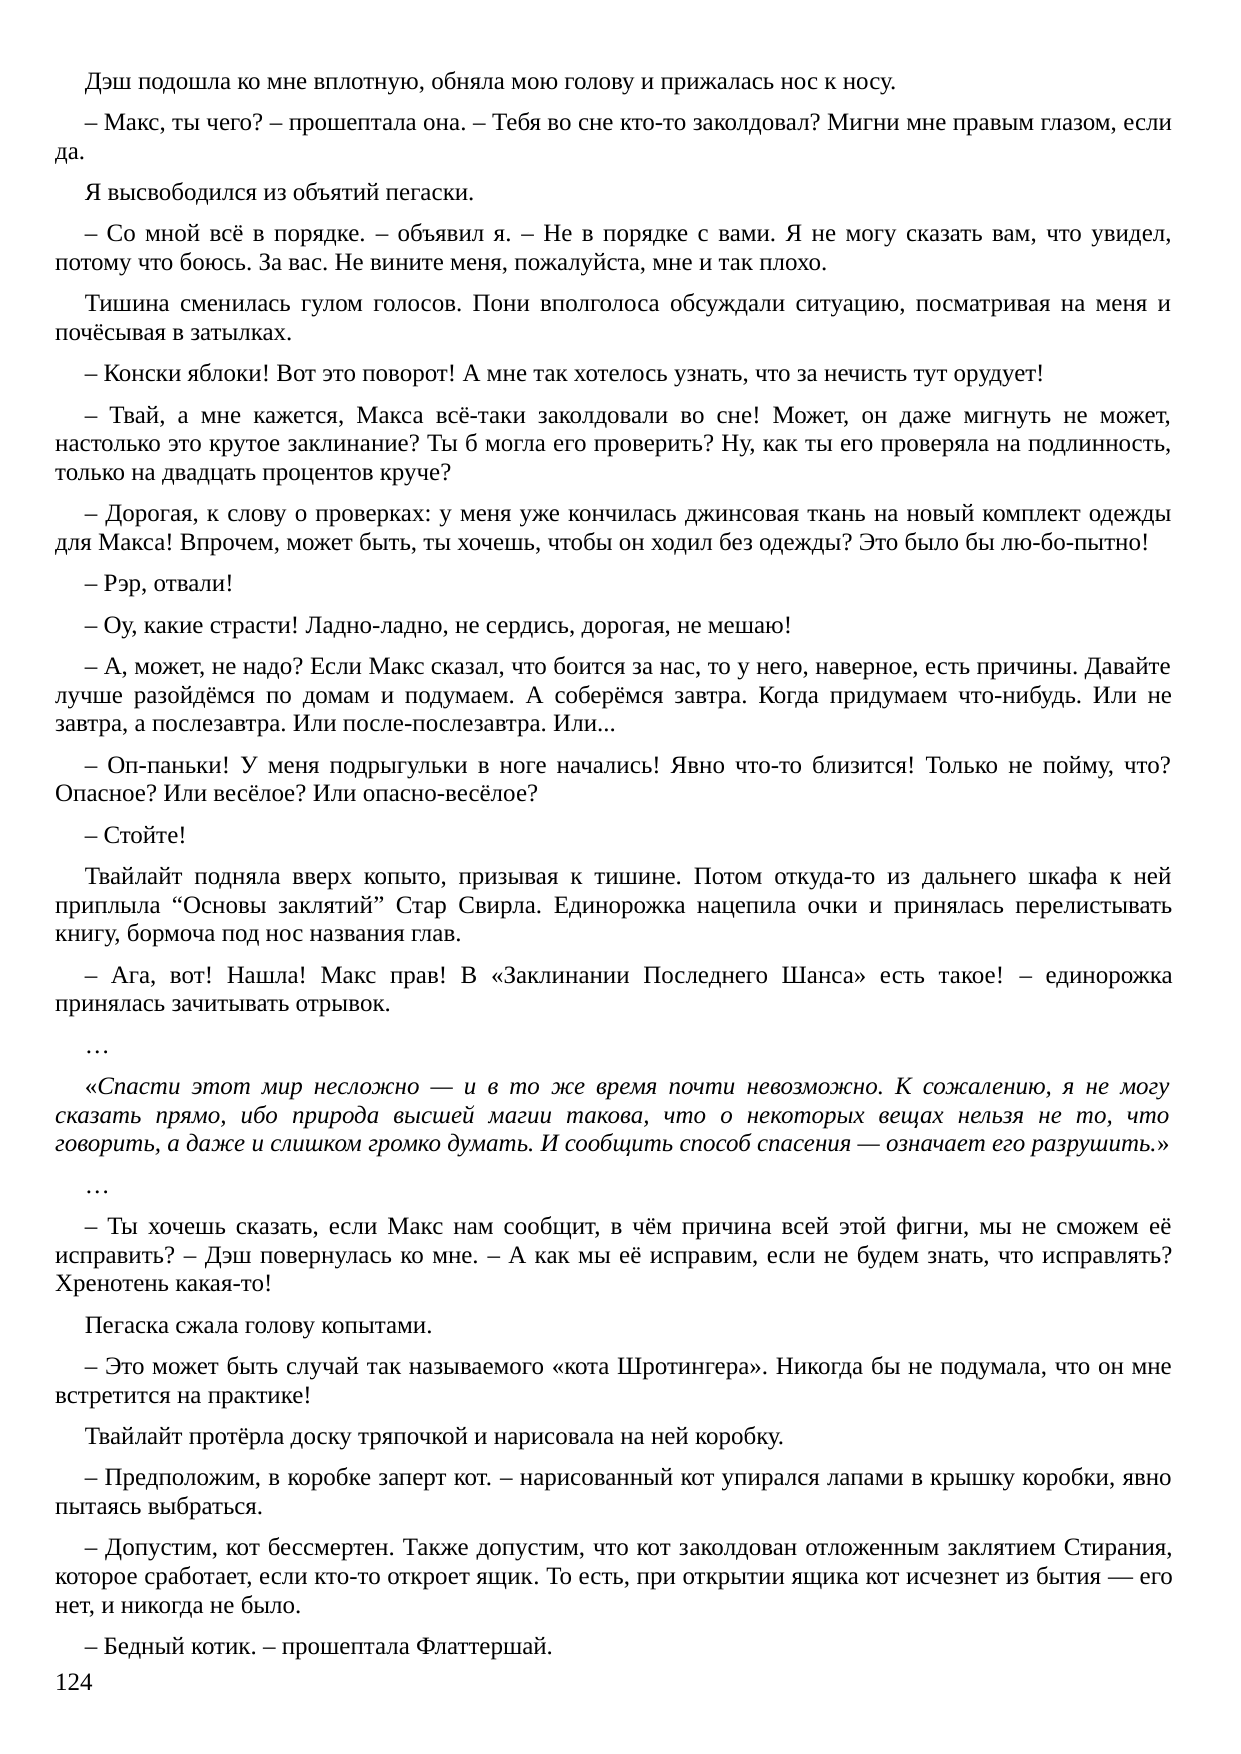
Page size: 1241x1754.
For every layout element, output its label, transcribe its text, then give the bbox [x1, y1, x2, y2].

text «Спасти этот мир несложно — и в то же время почти невозможно. К сожалению, я не могу сказать прямо, ибо природа высшей магии такова, что о некоторых вещах нельзя не то, что говорить, а даже и слишком громко думать. И сообщить способ спасения — означает его разрушить.» [55, 1071, 1173, 1157]
text – Предположим, в коробке заперт кот. – нарисованный кот упирался лапами в крышку коробки, явно пытаясь выбраться. [55, 1462, 1173, 1520]
text … [55, 1030, 1173, 1058]
text Твайлайт подняла вверх копыто, призывая к тишине. Потом откуда-то из дальнего шкафа к ней приплыла “Основы заклятий” Стар Свирла. Единорожка нацепила очки и принялась перелистывать книгу, бормоча под нос названия глав. [55, 861, 1173, 947]
text – Со мной всё в порядке. – объявил я. – Не в порядке с вами. Я не могу сказать вам, что увидел, потому что боюсь. За вас. Не вините меня, пожалуйста, мне и так плохо. [55, 218, 1173, 276]
text – Оп-паньки! У меня подрыгульки в ноге начались! Явно что-то близится! Только не пойму, что? Опасное? Или весёлое? Или опасно-весёлое? [55, 750, 1173, 807]
text … [55, 1170, 1173, 1198]
text Тишина сменилась гулом голосов. Пони вполголоса обсуждали ситуацию, посматривая на меня и почёсывая в затылках. [55, 288, 1173, 346]
text – Макс, ты чего? – прошептала она. – Тебя во сне кто-то заколдовал? Мигни мне правым глазом, если да. [55, 107, 1173, 165]
text – Ага, вот! Нашла! Макс прав! В «Заклинании Последнего Шанса» есть такое! – единорожка принялась зачитывать отрывок. [55, 960, 1173, 1017]
text – Конски яблоки! Вот это поворот! А мне так хотелось узнать, что за нечисть тут орудует! [55, 358, 1173, 387]
text – Оу, какие страсти! Ладно-ладно, не сердись, дорогая, не мешаю! [55, 610, 1173, 638]
text Пегаска сжала голову копытами. [55, 1310, 1173, 1338]
text – Ты хочешь сказать, если Макс нам сообщит, в чём причина всей этой фигни, мы не сможем её исправить? – Дэш повернулась ко мне. – А как мы её исправим, если не будем знать, что исправлять? Хренотень какая-то! [55, 1211, 1173, 1297]
text – Рэр, отвали! [55, 568, 1173, 597]
text – Дорогая, к слову о проверках: у меня уже кончилась джинсовая ткань на новый комплект одежды для Макса! Впрочем, может быть, ты хочешь, чтобы он ходил без одежды? Это было бы лю-бо-пытно! [55, 498, 1173, 556]
text – Твай, а мне кажется, Макса всё-таки заколдовали во сне! Может, он даже мигнуть не может, настолько это крутое заклинание? Ты б могла его проверить? Ну, как ты его проверяла на подлинность, только на двадцать процентов круче? [55, 400, 1173, 486]
text – Допустим, кот бессмертен. Также допустим, что кот заколдован отложенным заклятием Стирания, которое сработает, если кто-то откроет ящик. То есть, при открытии ящика кот исчезнет из бытия — его нет, и никогда не было. [55, 1532, 1173, 1618]
text Дэш подошла ко мне вплотную, обняла мою голову и прижалась нос к носу. [55, 66, 1173, 95]
text – Бедный котик. – прошептала Флаттершай. [55, 1631, 1173, 1660]
text – Стойте! [55, 820, 1173, 848]
text Твайлайт протёрла доску тряпочкой и нарисовала на ней коробку. [55, 1421, 1173, 1450]
text – Это может быть случай так называемого «кота Шротингера». Никогда бы не подумала, что он мне встретится на практике! [55, 1351, 1173, 1408]
text – А, может, не надо? Если Макс сказал, что боится за нас, то у него, наверное, есть причины. Давайте лучше разойдёмся по домам и подумаем. А соберёмся завтра. Когда придумаем что-нибудь. Или не завтра, а послезавтра. Или после-послезавтра. Или... [55, 651, 1173, 737]
text Я высвободился из объятий пегаски. [55, 177, 1173, 206]
